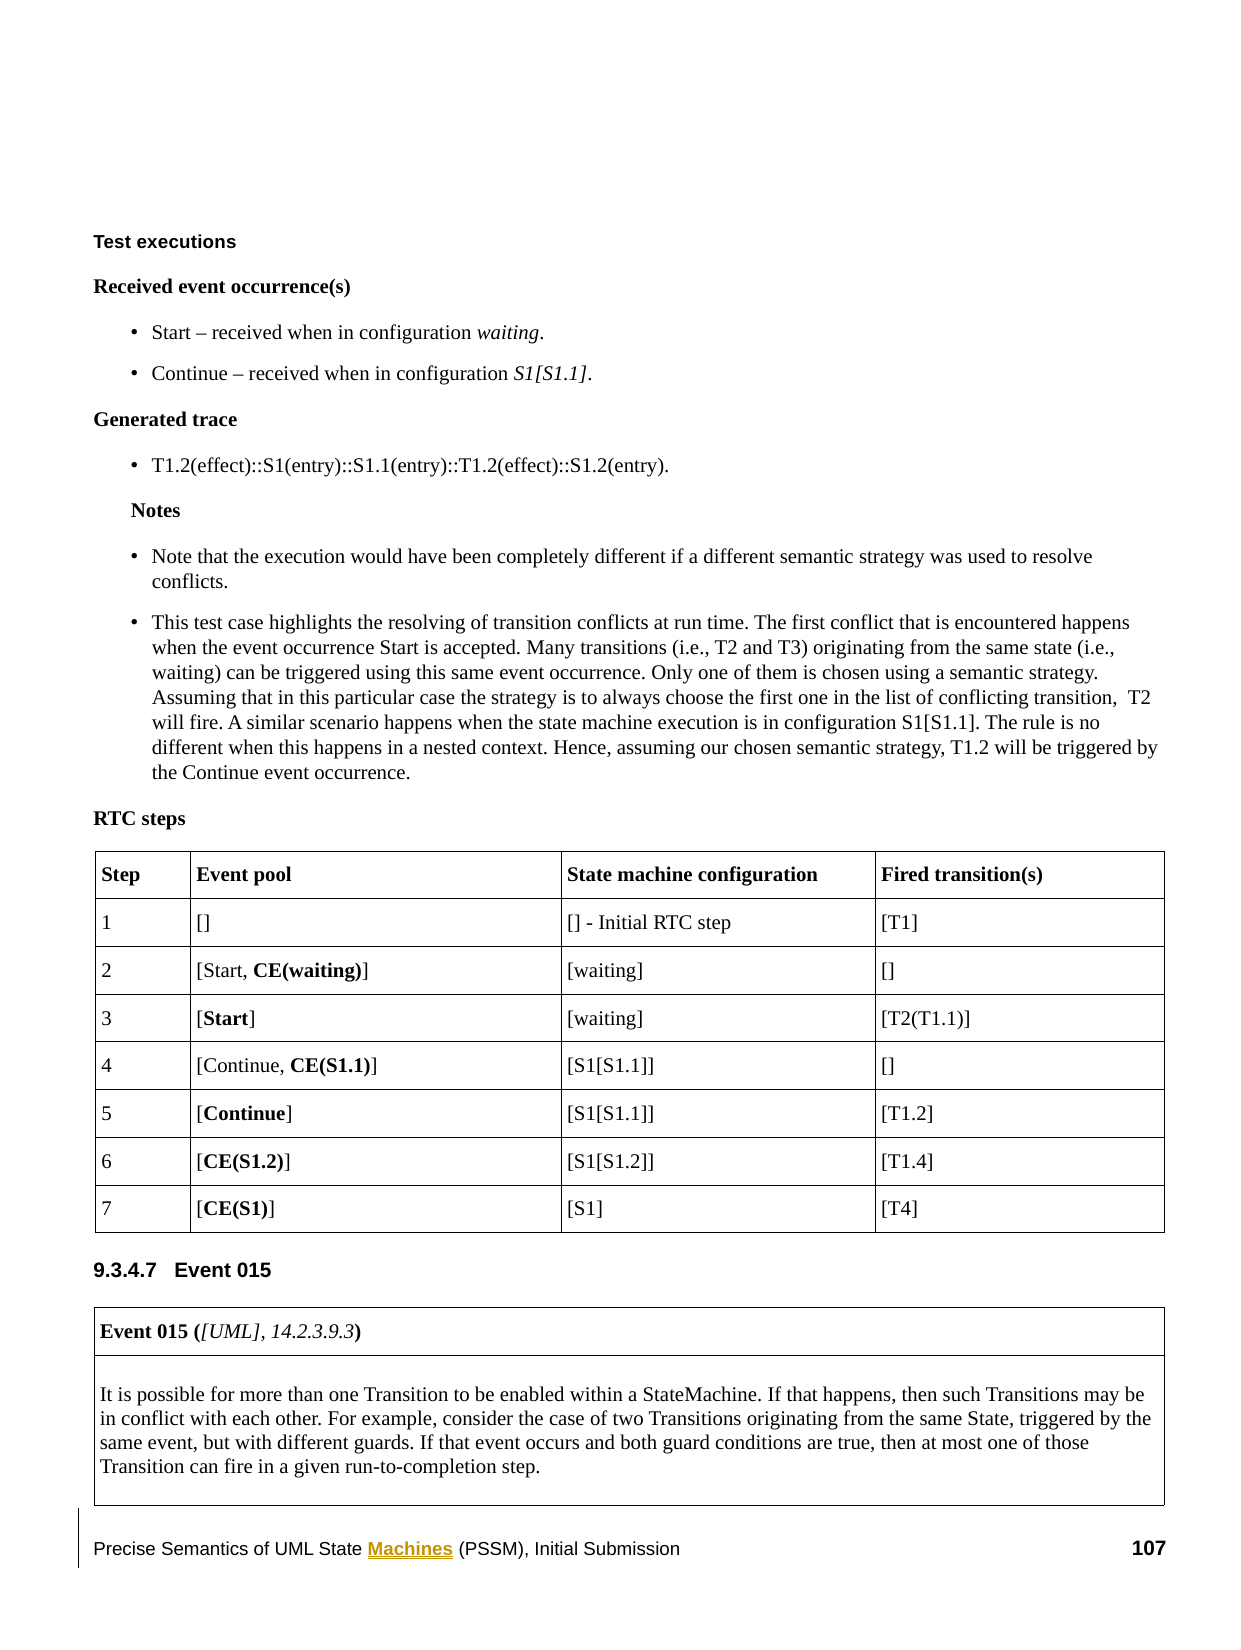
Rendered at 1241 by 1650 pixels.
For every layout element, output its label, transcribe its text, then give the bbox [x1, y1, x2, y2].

table_cell 3 [96, 995, 190, 1041]
table_cell [] [191, 899, 561, 946]
table_cell [waiting] [562, 947, 875, 994]
table_cell [Start] [191, 995, 561, 1041]
text Notes [131, 498, 1164, 522]
list T1.2(effect)::S1(entry)::S1.1(entry)::T1.2(effect)::S1.2(entry). [131, 452, 1164, 477]
table_cell [Continue, CE(S1.1)] [191, 1042, 561, 1089]
table_cell 6 [96, 1138, 190, 1184]
table_cell 4 [96, 1042, 190, 1089]
table_header Event pool [191, 852, 561, 898]
table_cell [T1] [876, 899, 1164, 946]
table_cell 1 [96, 899, 190, 946]
table_cell [S1] [562, 1186, 875, 1232]
list Start – received when in configuration waiting. [131, 319, 1164, 344]
subtitle Event 015 [93, 1257, 1164, 1282]
table_cell [T2(T1.1)] [876, 995, 1164, 1041]
table_cell [Continue] [191, 1090, 561, 1137]
table_cell [waiting] [562, 995, 875, 1041]
table_header Event 015 ([UML], 14.2.3.9.3) [95, 1308, 1164, 1355]
table_cell [] [876, 1042, 1164, 1089]
table_cell [] - Initial RTC step [562, 899, 875, 946]
table_cell 2 [96, 947, 190, 994]
text Generated trace [93, 406, 1164, 431]
table_cell [Start, CE(waiting)] [191, 947, 561, 994]
table_cell [S1[S1.2]] [562, 1138, 875, 1184]
table_header State machine configuration [562, 852, 875, 898]
table_cell [T1.4] [876, 1138, 1164, 1184]
table_cell [S1[S1.1]] [562, 1090, 875, 1137]
list Note that the execution would have been completely different if a different semantic strategy was used to resolve conflicts. [131, 543, 1164, 593]
table_cell [] [876, 947, 1164, 994]
subtitle Test executions [93, 231, 1164, 253]
table_cell It is possible for more than one Transition to be enabled within a StateMachine. If that happens, then such Transitions may be in conflict with each other. For example, consider the case of two Transitions originating from the same State, triggered by the same event, but with different guards. If that event occurs and both guard conditions are true, then at most one of those Transition can fire in a given run-to-completion step. [95, 1356, 1164, 1505]
table_cell 5 [96, 1090, 190, 1137]
text Received event occurrence(s) [93, 274, 1164, 298]
table_cell [CE(S1.2)] [191, 1138, 561, 1184]
table_header Step [96, 852, 190, 898]
table_cell [T1.2] [876, 1090, 1164, 1137]
table_cell [T4] [876, 1186, 1164, 1232]
list Continue – received when in configuration S1[S1.1]. [131, 360, 1164, 385]
table_cell [CE(S1)] [191, 1186, 561, 1232]
text RTC steps [93, 805, 1164, 829]
table_header Fired transition(s) [876, 852, 1164, 898]
list This test case highlights the resolving of transition conflicts at run time. The first conflict that is encountered happens when the event occurrence Start is accepted. Many transitions (i.e., T2 and T3) originating from the same state (i.e., waiting) can be triggered using this same event occurrence. Only one of them is chosen using a semantic strategy. Assuming that in this particular case the strategy is to always choose the first one in the list of conflicting transition, T2 will fire. A similar scenario happens when the state machine execution is in configuration S1[S1.1]. The rule is no different when this happens in a nested context. Hence, assuming our chosen semantic strategy, T1.2 will be triggered by the Continue event occurrence. [131, 609, 1164, 784]
table_cell [S1[S1.1]] [562, 1042, 875, 1089]
table_cell 7 [96, 1186, 190, 1232]
